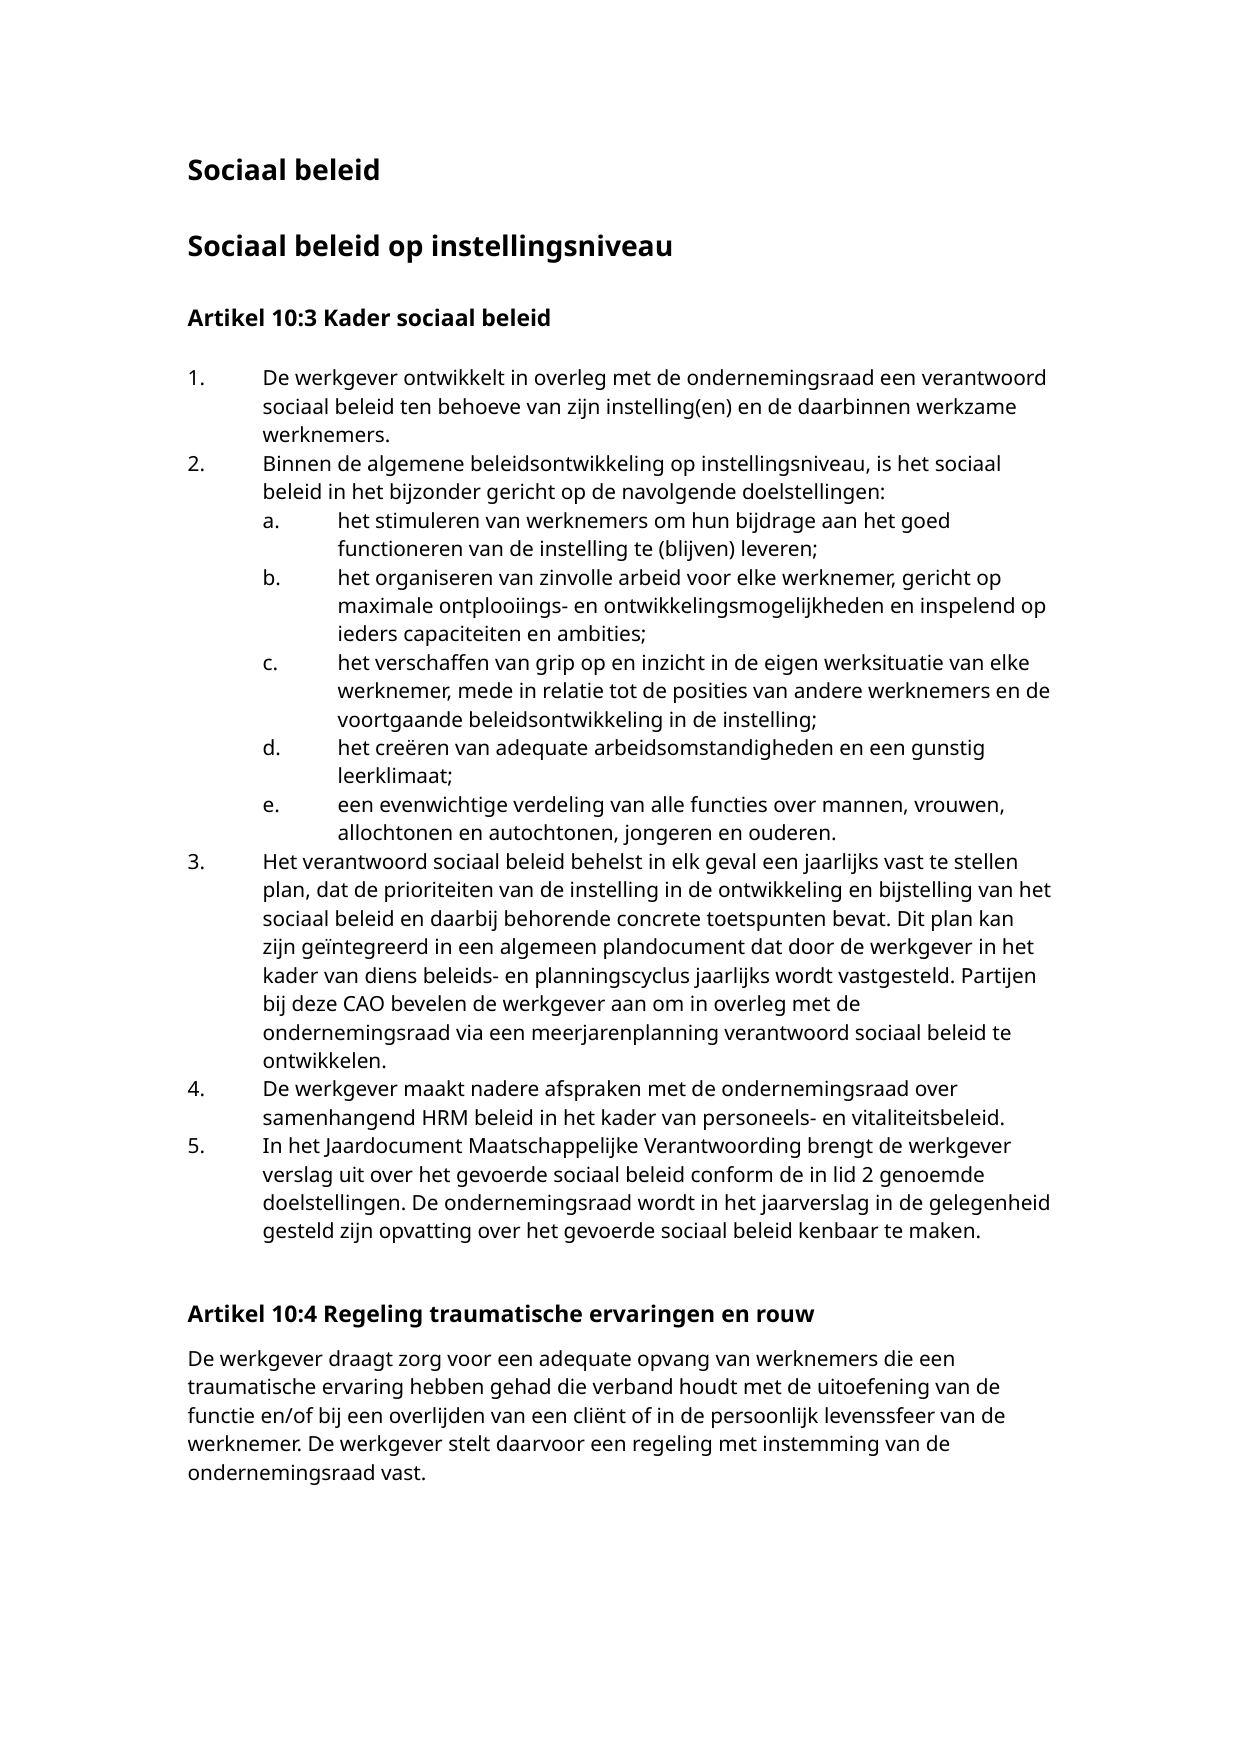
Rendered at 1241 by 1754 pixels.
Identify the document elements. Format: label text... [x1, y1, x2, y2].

list het organiseren van zinvolle arbeid voor elke werknemer, gericht op maximale ontplooiings- en ontwikkelingsmogelijkheden en inspelend op ieders capaciteiten en ambities; [262, 563, 1053, 648]
list het verschaffen van grip op en inzicht in de eigen werksituatie van elke werknemer, mede in relatie tot de posities van andere werknemers en de voortgaande beleidsontwikkeling in de instelling; [262, 648, 1053, 733]
list het stimuleren van werknemers om hun bijdrage aan het goed functioneren van de instelling te (blijven) leveren; [262, 506, 1053, 563]
list In het Jaardocument Maatschappelijke Verantwoording brengt de werkgever verslag uit over het gevoerde sociaal beleid conform de in lid 2 genoemde doelstellingen. De ondernemingsraad wordt in het jaarverslag in de gelegenheid gesteld zijn opvatting over het gevoerde sociaal beleid kenbaar te maken. [187, 1131, 1053, 1245]
subtitle Sociaal beleid [187, 150, 1053, 189]
list De werkgever ontwikkelt in overleg met de ondernemingsraad een verantwoord sociaal beleid ten behoeve van zijn instelling(en) en de daarbinnen werkzame werknemers. [187, 363, 1053, 449]
list het creëren van adequate arbeidsomstandigheden en een gunstig leerklimaat; [262, 733, 1053, 790]
list een evenwichtige verdeling van alle functies over mannen, vrouwen, allochtonen en autochtonen, jongeren en ouderen. [262, 790, 1053, 847]
list Het verantwoord sociaal beleid behelst in elk geval een jaarlijks vast te stellen plan, dat de prioriteiten van de instelling in de ontwikkeling en bijstelling van het sociaal beleid en daarbij behorende concrete toetspunten bevat. Dit plan kan zijn geïntegreerd in een algemeen plandocument dat door de werkgever in het kader van diens beleids- en planningscyclus jaarlijks wordt vastgesteld. Partijen bij deze CAO bevelen de werkgever aan om in overleg met de ondernemingsraad via een meerjarenplanning verantwoord sociaal beleid te ontwikkelen. [187, 847, 1053, 1074]
list Binnen de algemene beleidsontwikkeling op instellingsniveau, is het sociaal beleid in het bijzonder gericht op de navolgende doelstellingen: [187, 449, 1053, 506]
subtitle Artikel 10:3 Kader sociaal beleid [187, 302, 1053, 333]
subtitle Artikel 10:4 Regeling traumatische ervaringen en rouw [187, 1298, 1053, 1329]
subtitle Sociaal beleid op instellingsniveau [187, 226, 1053, 265]
text De werkgever draagt zorg voor een adequate opvang van werknemers die een traumatische ervaring hebben gehad die verband houdt met de uitoefening van de functie en/of bij een overlijden van een cliënt of in de persoonlijk levenssfeer van de werknemer. De werkgever stelt daarvoor een regeling met instemming van de ondernemingsraad vast. [187, 1344, 1053, 1486]
list De werkgever maakt nadere afspraken met de ondernemingsraad over samenhangend HRM beleid in het kader van personeels- en vitaliteitsbeleid. [187, 1074, 1053, 1131]
